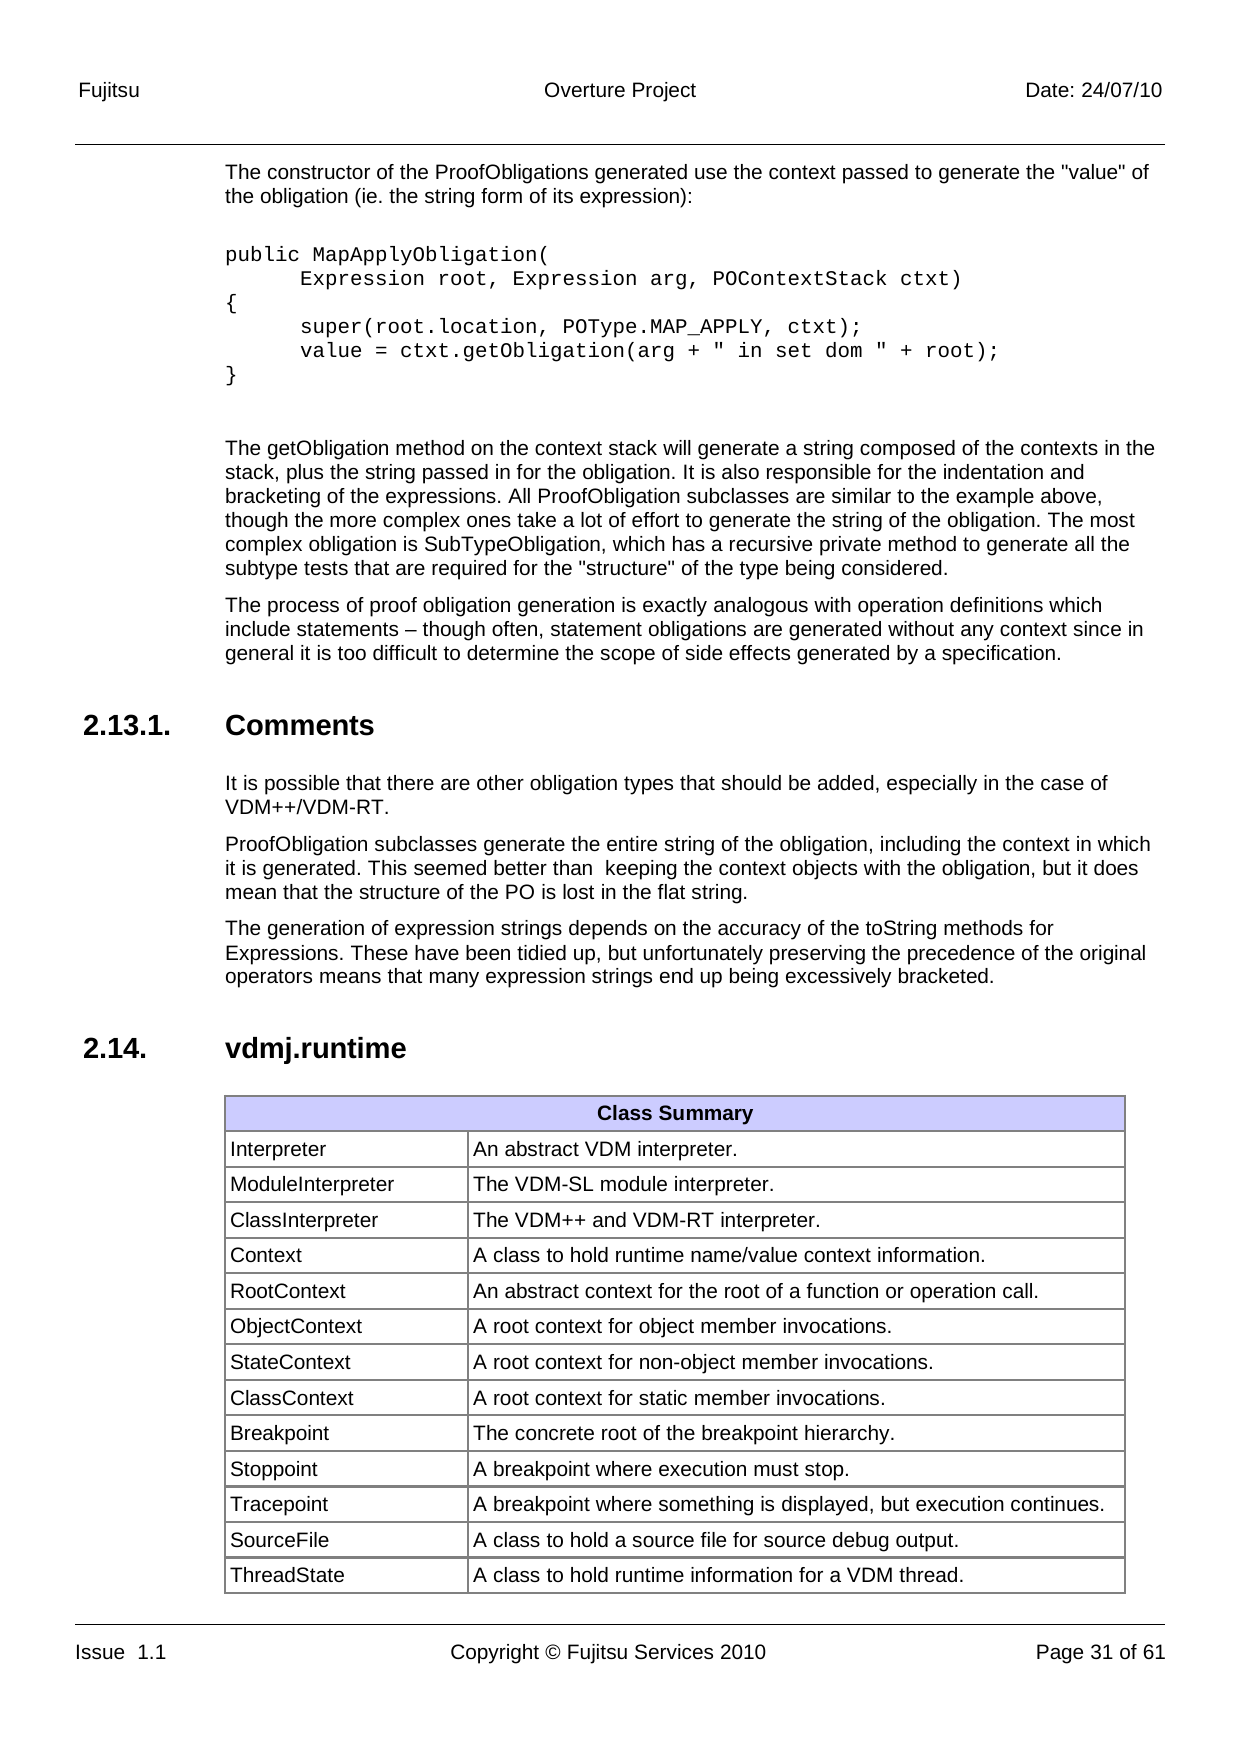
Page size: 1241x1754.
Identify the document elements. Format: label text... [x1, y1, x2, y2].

table_cell The VDM++ and VDM-RT interpreter. [469, 1203, 1124, 1237]
table_cell SourceFile [226, 1523, 467, 1556]
text The generation of expression strings depends on the accuracy of the toString methods for Expressions. These have been tidied up, but unfortunately preserving the precedence of the original operators means that many expression strings end up being excessively bracketed. [225, 916, 1165, 988]
table_cell The concrete root of the breakpoint hierarchy. [469, 1416, 1124, 1450]
text The constructor of the ProofObligations generated use the context passed to generate the "value" of the obligation (ie. the string form of its expression): [225, 160, 1165, 208]
table_cell Context [226, 1239, 467, 1272]
table_cell An abstract VDM interpreter. [469, 1132, 1124, 1166]
table_cell A class to hold a source file for source debug output. [469, 1523, 1124, 1556]
table_cell An abstract context for the root of a function or operation call. [469, 1274, 1124, 1308]
text It is possible that there are other obligation types that should be added, especially in the case of VDM++/VDM-RT. [225, 771, 1165, 819]
table_cell A root context for non-object member invocations. [469, 1345, 1124, 1379]
table_cell A class to hold runtime name/value context information. [469, 1239, 1124, 1272]
text public MapApplyObligation( [225, 244, 1165, 268]
subtitle vdmj.runtime [75, 1031, 1165, 1064]
text The getObligation method on the context stack will generate a string composed of the contexts in the stack, plus the string passed in for the obligation. It is also responsible for the indentation and bracketing of the expressions. All ProofObligation subclasses are similar to the example above, though the more complex ones take a lot of effort to generate the string of the obligation. The most complex obligation is SubTypeObligation, which has a recursive private method to generate all the subtype tests that are required for the "structure" of the type being considered. [225, 436, 1165, 580]
table_cell A breakpoint where execution must stop. [469, 1452, 1124, 1485]
table_cell StateContext [226, 1345, 467, 1379]
table_cell ObjectContext [226, 1310, 467, 1343]
table_cell ModuleInterpreter [226, 1168, 467, 1201]
table_cell A root context for object member invocations. [469, 1310, 1124, 1343]
table_header Class Summary [226, 1097, 1124, 1130]
table_cell ClassContext [226, 1381, 467, 1414]
table_cell Stoppoint [226, 1452, 467, 1485]
table_cell Interpreter [226, 1132, 467, 1166]
subtitle Comments [75, 707, 1165, 741]
text super(root.location, POType.MAP_APPLY, ctxt); [225, 316, 1165, 340]
table_cell Tracepoint [226, 1488, 467, 1521]
text The process of proof obligation generation is exactly analogous with operation definitions which include statements – though often, statement obligations are generated without any context since in general it is too difficult to determine the scope of side effects generated by a specification. [225, 593, 1165, 665]
table_cell ThreadState [226, 1559, 467, 1592]
table_cell A class to hold runtime information for a VDM thread. [469, 1559, 1124, 1592]
text { [225, 292, 1165, 316]
text Expression root, Expression arg, POContextStack ctxt) [225, 268, 1165, 292]
table_cell ClassInterpreter [226, 1203, 467, 1237]
table_cell A breakpoint where something is displayed, but execution continues. [469, 1488, 1124, 1521]
text } [225, 364, 1165, 388]
text ProofObligation subclasses generate the entire string of the obligation, including the context in which it is generated. This seemed better than keeping the context objects with the obligation, but it does mean that the structure of the PO is lost in the flat string. [225, 832, 1165, 904]
table_cell RootContext [226, 1274, 467, 1308]
table_cell A root context for static member invocations. [469, 1381, 1124, 1414]
table_cell Breakpoint [226, 1416, 467, 1450]
text value = ctxt.getObligation(arg + " in set dom " + root); [225, 340, 1165, 364]
table_cell The VDM-SL module interpreter. [469, 1168, 1124, 1201]
